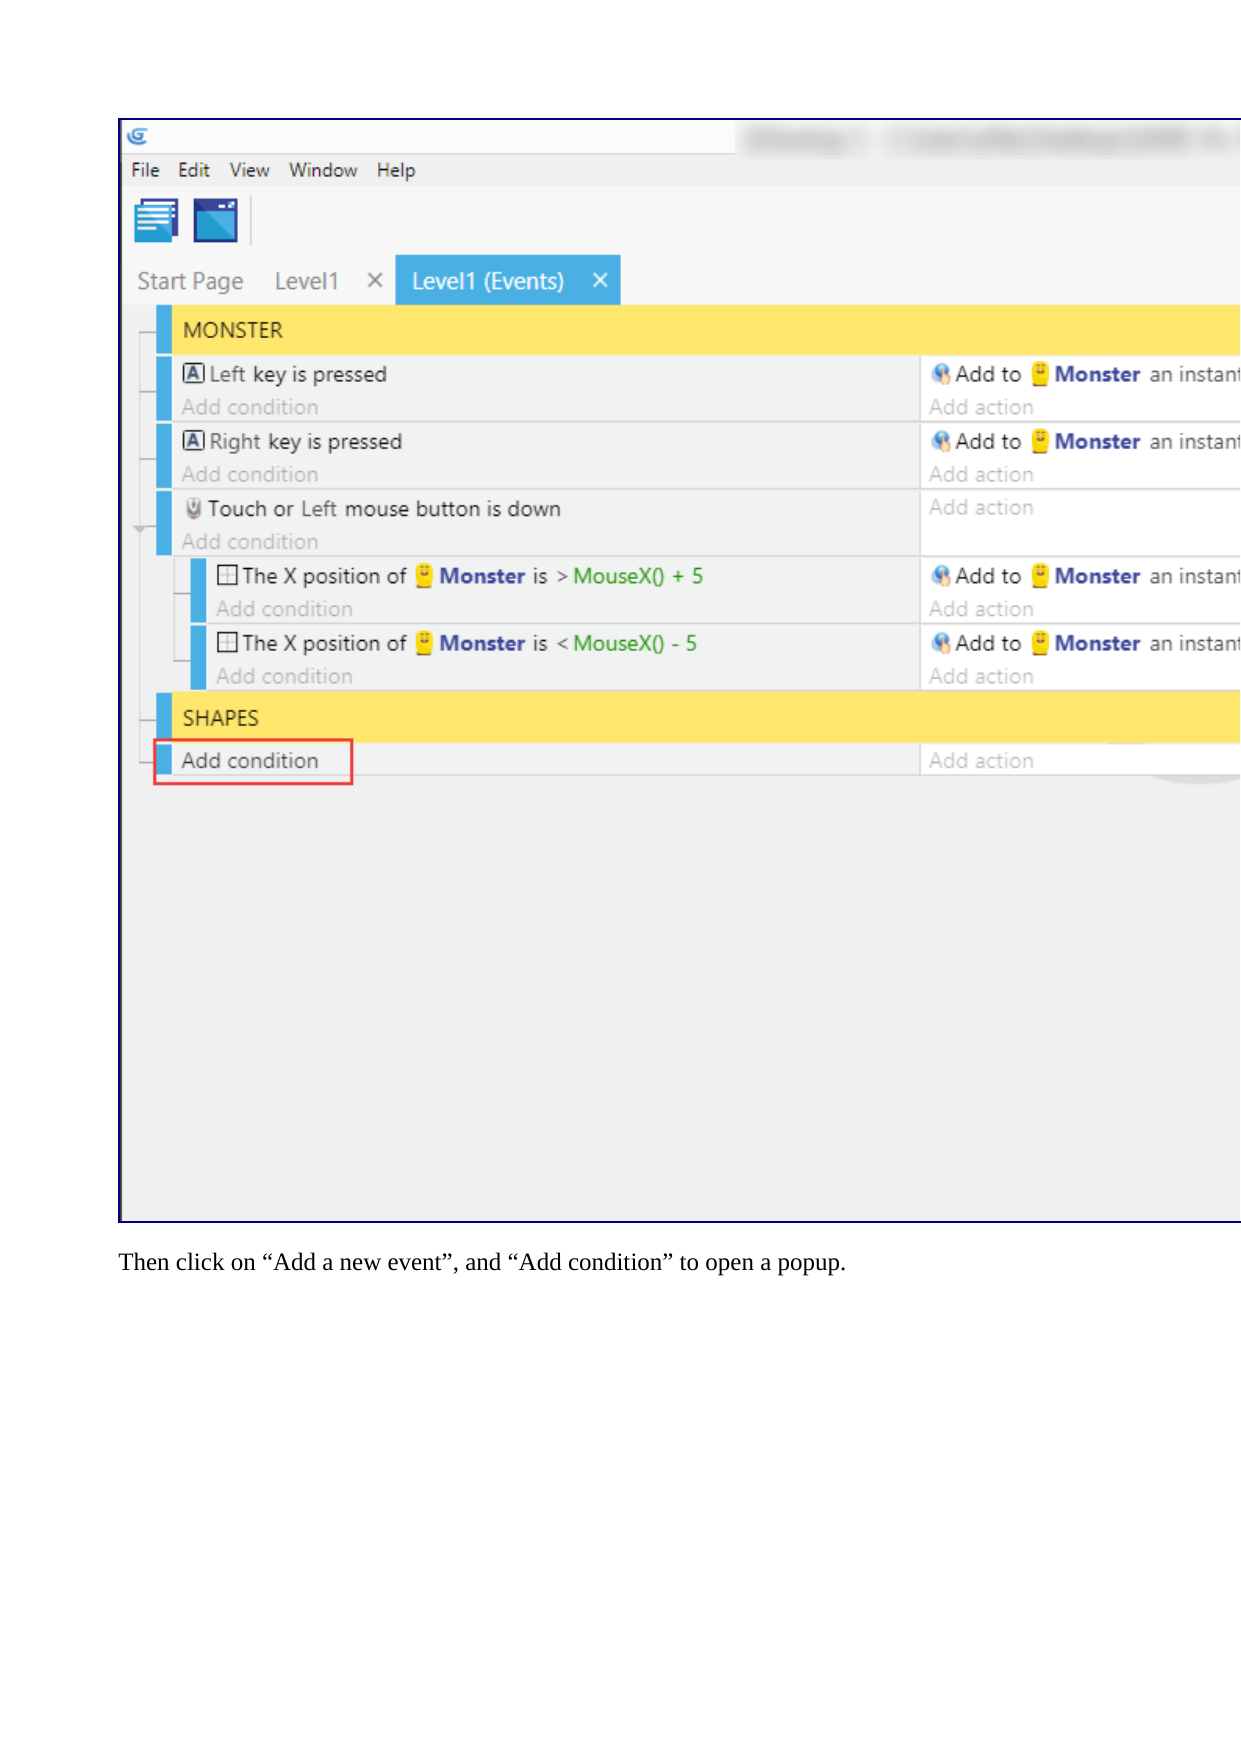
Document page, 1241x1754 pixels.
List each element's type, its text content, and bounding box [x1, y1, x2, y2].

text Then click on “Add a new event”, and “Add condition” to open a popup. [118, 1247, 1122, 1276]
picture [120, 120, 1241, 1221]
